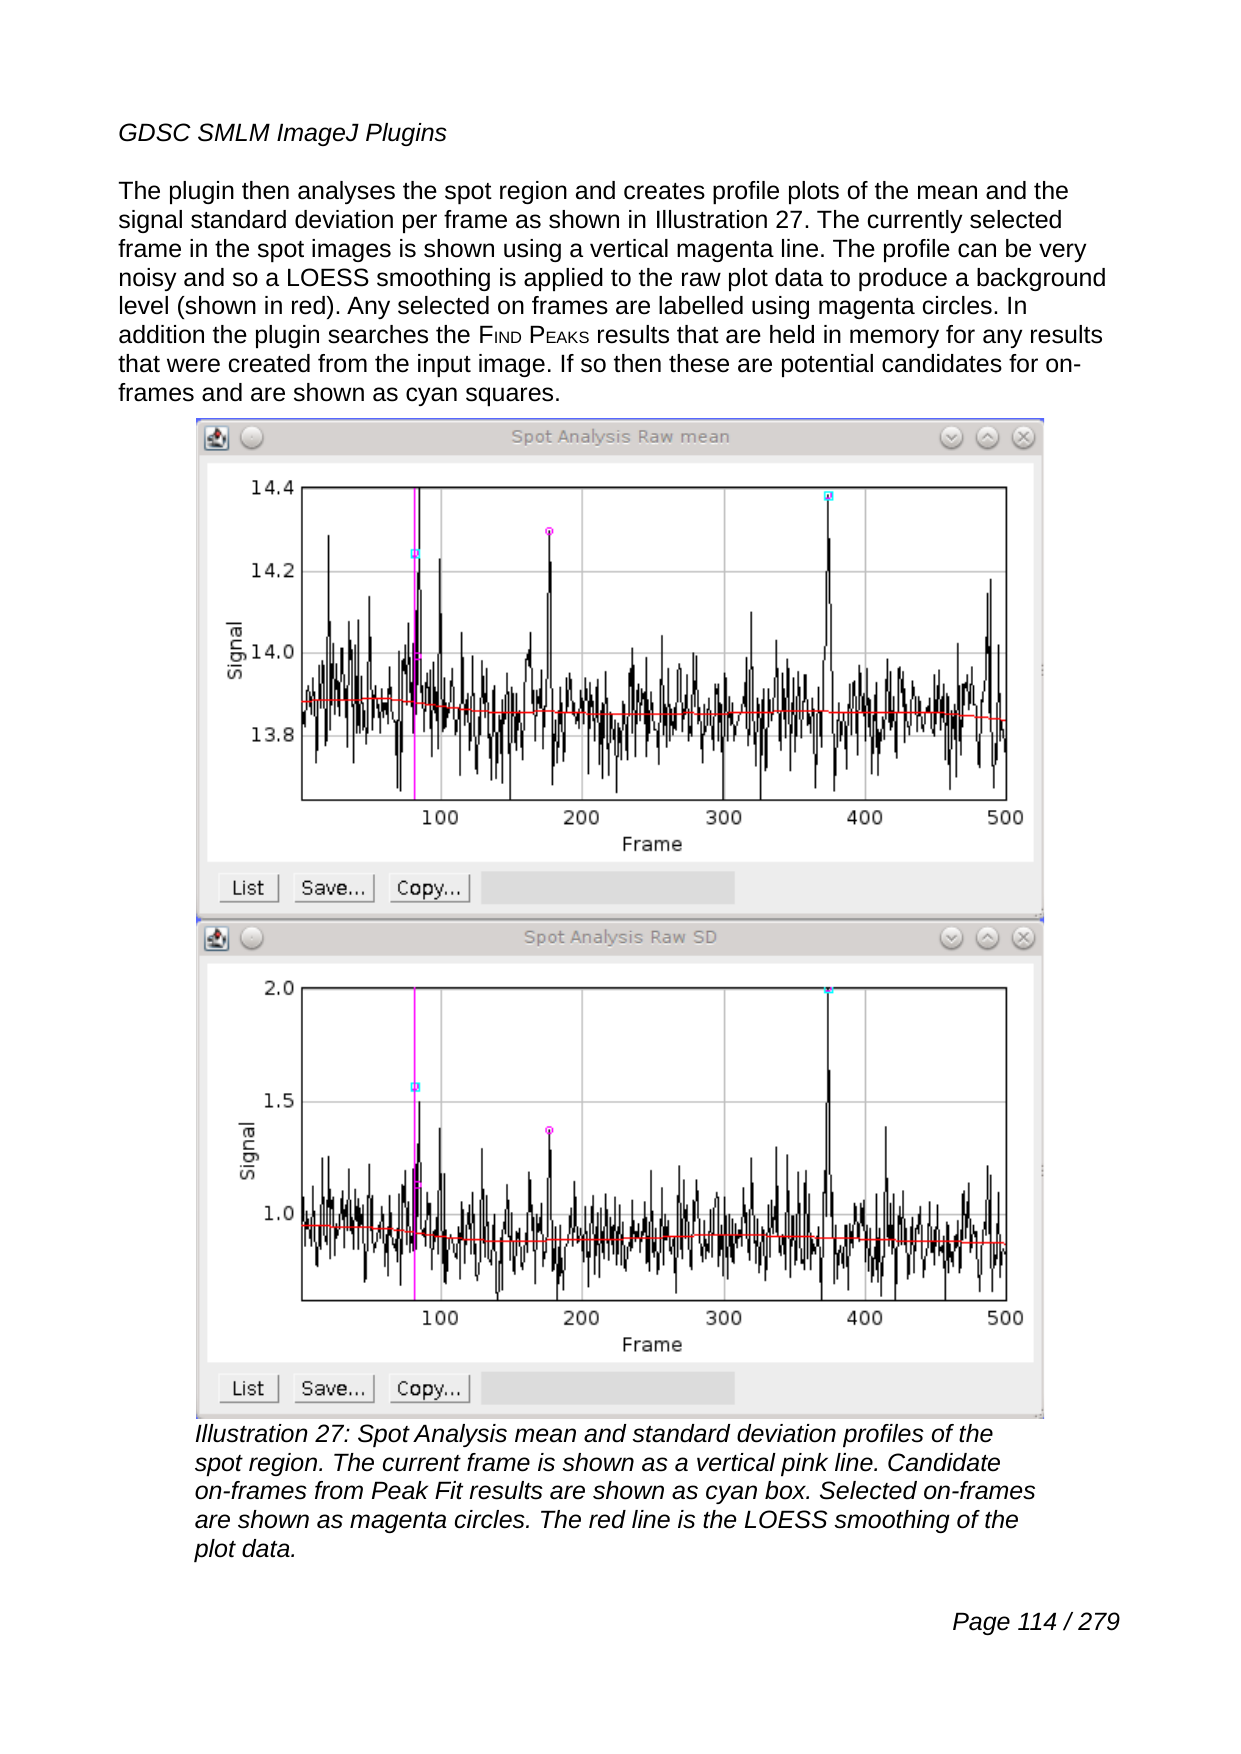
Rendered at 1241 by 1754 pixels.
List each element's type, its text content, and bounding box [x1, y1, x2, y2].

text Illustration 27: Spot Analysis mean and standard deviation profiles of the spot region. The current frame is shown as a vertical pink line. Candidate on-frames from Peak Fit results are shown as cyan box. Selected on-frames are shown as magenta circles. The red line is the LOESS smoothing of the plot data. [194, 1419, 1046, 1562]
text The plugin then analyses the spot region and creates profile plots of the mean and the signal standard deviation per frame as shown in Illustration 27. The currently selected frame in the spot images is shown using a vertical magenta line. The profile can be very noisy and so a LOESS smoothing is applied to the raw plot data to produce a background level (shown in red). Any selected on frames are labelled using magenta circles. In addition the plugin searches the Find Peaks results that are held in memory for any results that were created from the input image. If so then these are potential candidates for on-frames and are shown as cyan squares. [118, 176, 1122, 406]
picture [196, 418, 1045, 1419]
